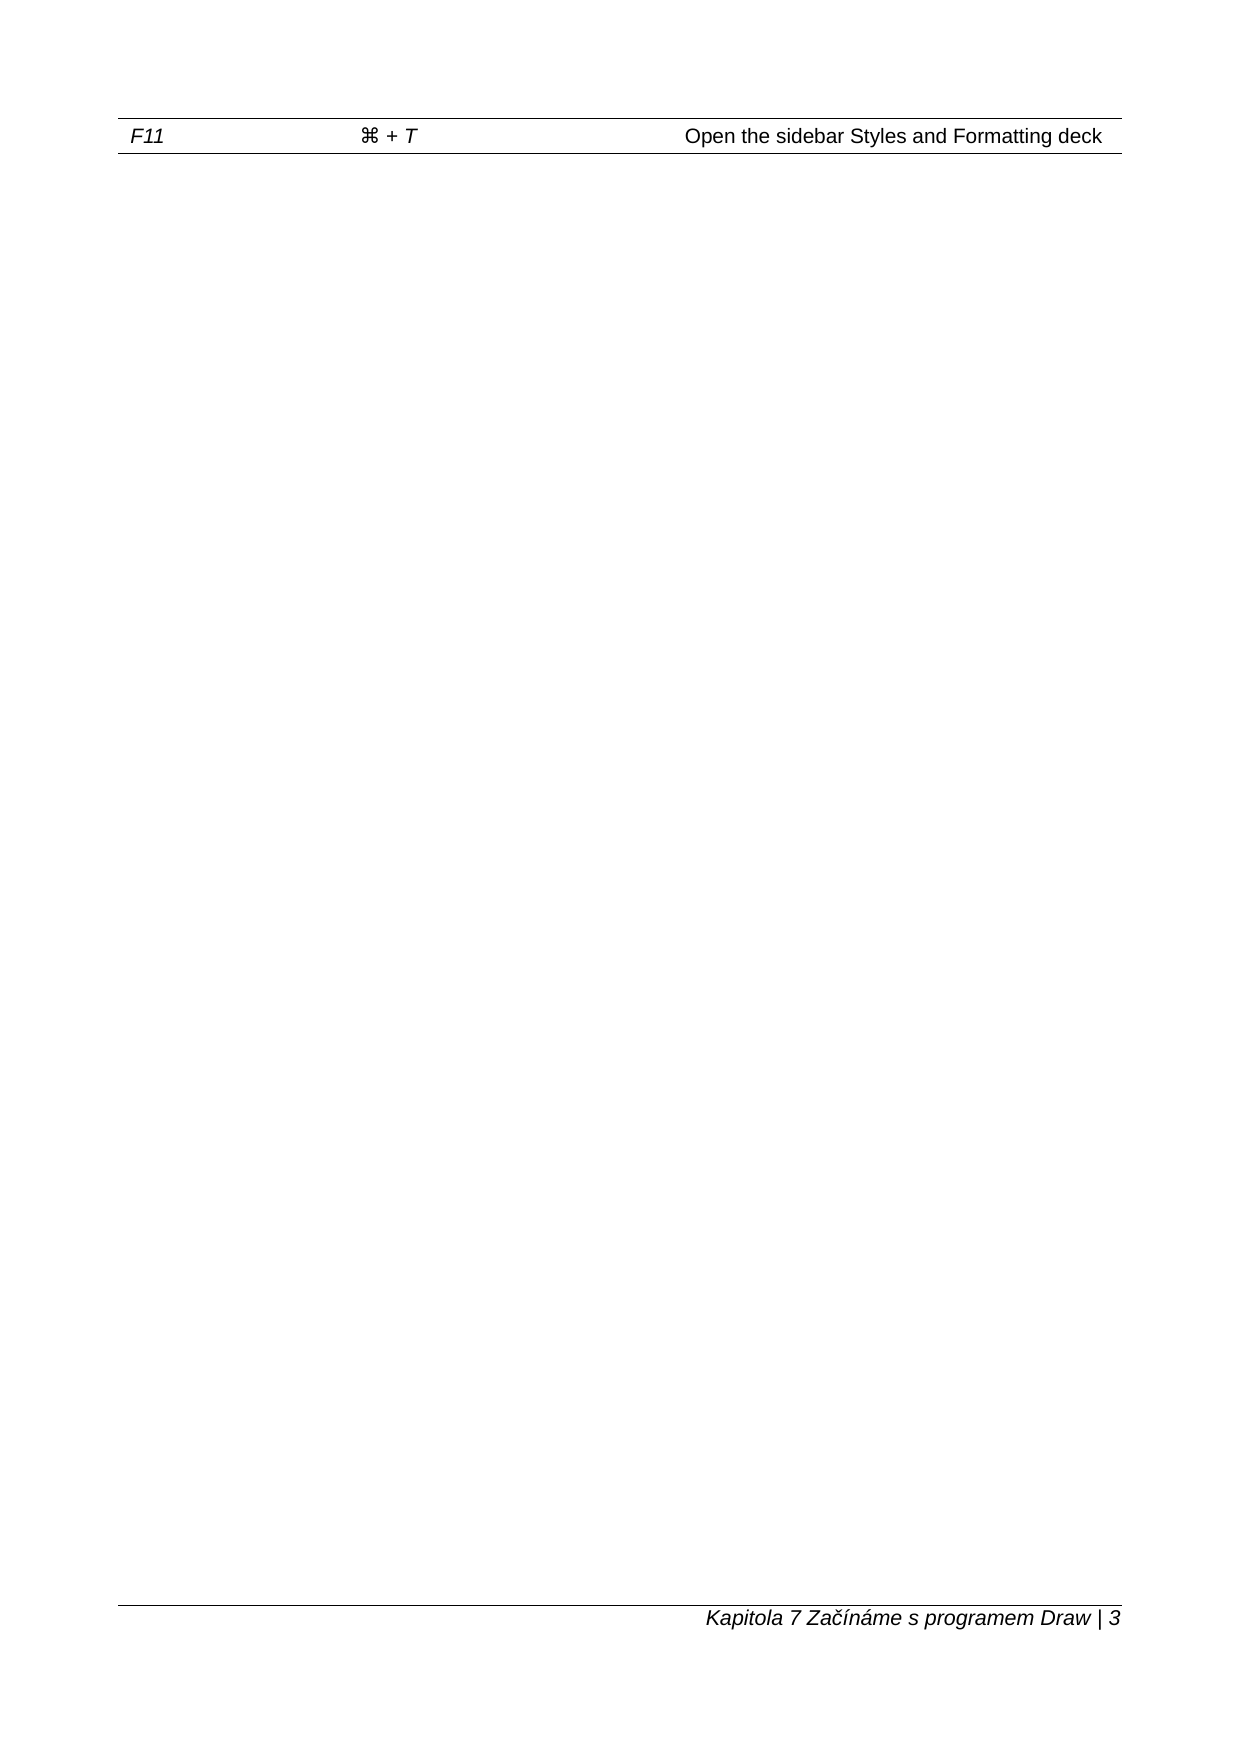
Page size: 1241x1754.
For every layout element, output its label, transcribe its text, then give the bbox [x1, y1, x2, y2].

table_cell ⌘ + T [348, 119, 672, 153]
table_cell Open the sidebar Styles and Formatting deck [673, 119, 1122, 153]
table_cell F11 [118, 119, 347, 153]
